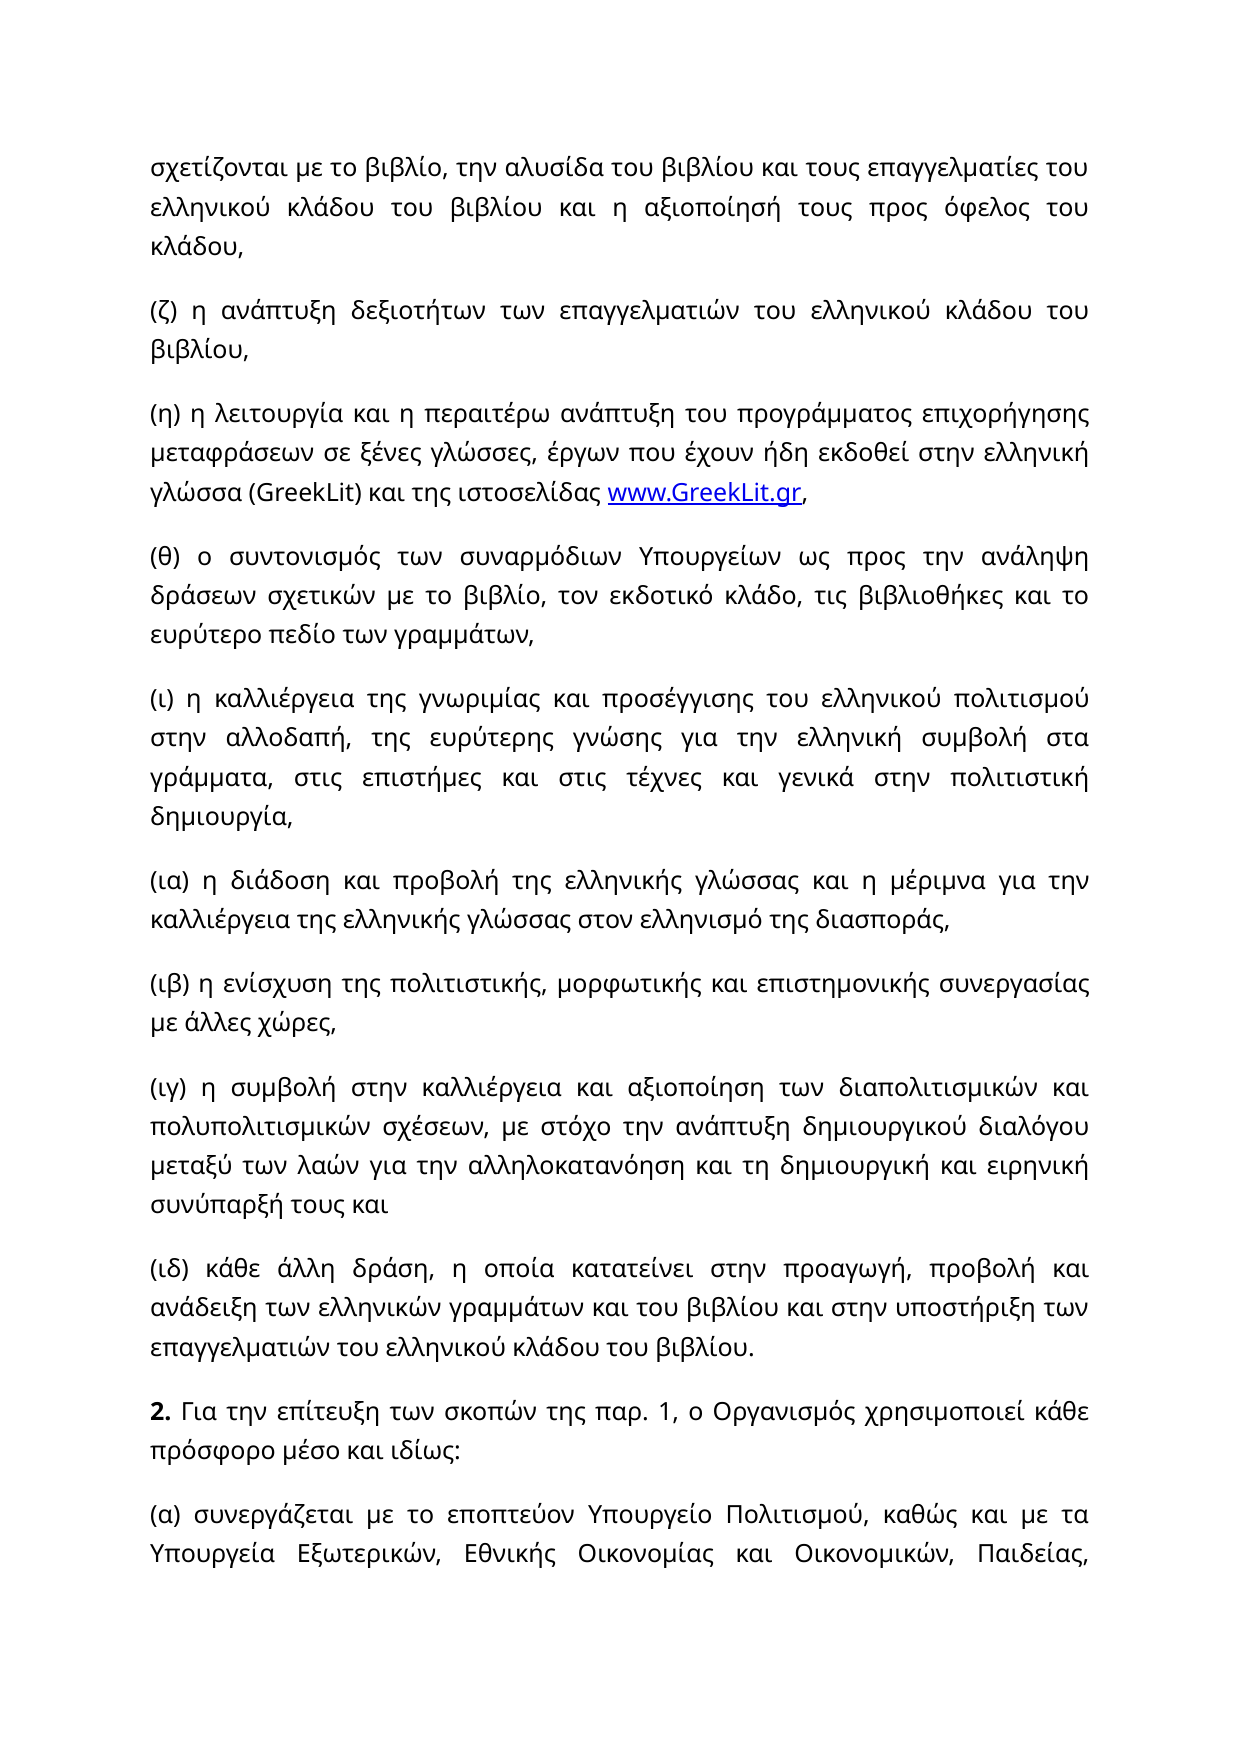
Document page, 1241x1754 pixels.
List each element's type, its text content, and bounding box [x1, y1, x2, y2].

text (ι) η καλλιέργεια της γνωριμίας και προσέγγισης του ελληνικού πολιτισμού στην αλλοδαπή, της ευρύτερης γνώσης για την ελληνική συμβολή στα γράμματα, στις επιστήμες και στις τέχνες και γενικά στην πολιτιστική δημιουργία, [150, 681, 1090, 832]
text (ια) η διάδοση και προβολή της ελληνικής γλώσσας και η μέριμνα για την καλλιέργεια της ελληνικής γλώσσας στον ελληνισμό της διασποράς, [150, 862, 1090, 936]
text (α) συνεργάζεται με το εποπτεύον Υπουργείο Πολιτισμού, καθώς και με τα Υπουργεία Εξωτερικών, Εθνικής Οικονομίας και Οικονομικών, Παιδείας, [150, 1497, 1090, 1570]
text (ιγ) η συμβολή στην καλλιέργεια και αξιοποίηση των διαπολιτισμικών και πολυπολιτισμικών σχέσεων, με στόχο την ανάπτυξη δημιουργικού διαλόγου μεταξύ των λαών για την αλληλοκατανόηση και τη δημιουργική και ειρηνική συνύπαρξή τους και [150, 1069, 1090, 1221]
text σχετίζονται με το βιβλίο, την αλυσίδα του βιβλίου και τους επαγγελματίες του ελληνικού κλάδου του βιβλίου και η αξιοποίησή τους προς όφελος του κλάδου, [150, 150, 1090, 262]
text (ιβ) η ενίσχυση της πολιτιστικής, μορφωτικής και επιστημονικής συνεργασίας με άλλες χώρες, [150, 966, 1090, 1039]
text (ζ) η ανάπτυξη δεξιοτήτων των επαγγελματιών του ελληνικού κλάδου του βιβλίου, [150, 292, 1090, 366]
text 2. Για την επίτευξη των σκοπών της παρ. 1, ο Οργανισμός χρησιμοποιεί κάθε πρόσφορο μέσο και ιδίως: [150, 1393, 1090, 1467]
text (θ) ο συντονισμός των συναρμόδιων Υπουργείων ως προς την ανάληψη δράσεων σχετικών με το βιβλίο, τον εκδοτικό κλάδο, τις βιβλιοθήκες και το ευρύτερο πεδίο των γραμμάτων, [150, 538, 1090, 651]
text (η) η λειτουργία και η περαιτέρω ανάπτυξη του προγράμματος επιχορήγησης μεταφράσεων σε ξένες γλώσσες, έργων που έχουν ήδη εκδοθεί στην ελληνική γλώσσα (GreekLit) και της ιστοσελίδας www.GreekLit.gr, [150, 396, 1090, 508]
text (ιδ) κάθε άλλη δράση, η οποία κατατείνει στην προαγωγή, προβολή και ανάδειξη των ελληνικών γραμμάτων και του βιβλίου και στην υποστήριξη των επαγγελματιών του ελληνικού κλάδου του βιβλίου. [150, 1251, 1090, 1363]
